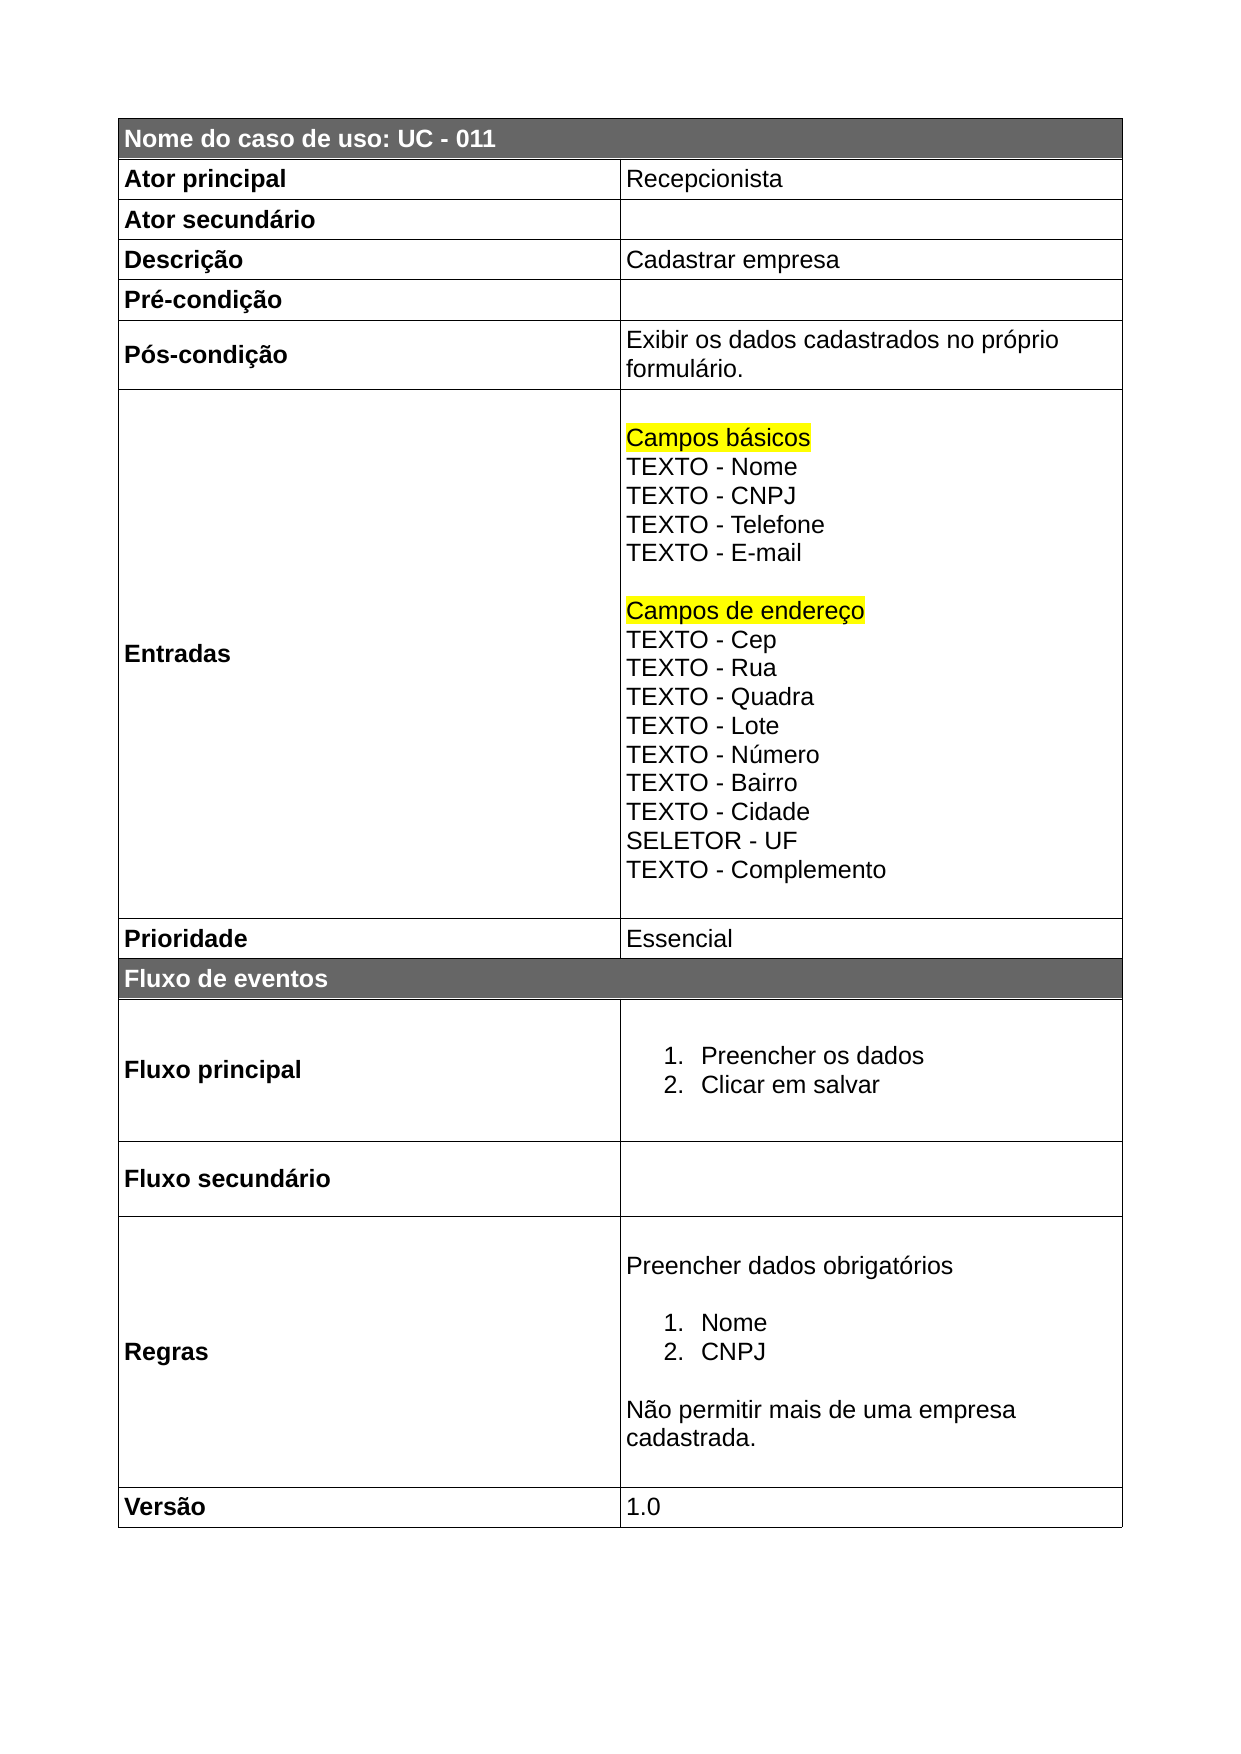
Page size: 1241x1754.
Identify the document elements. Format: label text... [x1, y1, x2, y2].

table_cell Preencher dados obrigatórios Nome CNPJ Não permitir mais de uma empresa cadastrada. [621, 1217, 1122, 1487]
table_cell Prioridade [119, 919, 620, 958]
table_cell Essencial [621, 919, 1122, 958]
table_cell Exibir os dados cadastrados no próprio formulário. [621, 321, 1122, 389]
table_cell Fluxo principal [119, 1000, 620, 1141]
table_cell [621, 200, 1122, 239]
table_cell Ator principal [119, 160, 620, 199]
table_cell Descrição [119, 240, 620, 279]
table_cell Ator secundário [119, 200, 620, 239]
table_cell Entradas [119, 390, 620, 918]
table_cell Cadastrar empresa [621, 240, 1122, 279]
table_cell [621, 1142, 1122, 1216]
table_cell 1.0 [621, 1488, 1122, 1527]
table_cell Pós-condição [119, 321, 620, 389]
table_cell Recepcionista [621, 160, 1122, 199]
table_cell Pré-condição [119, 280, 620, 320]
table_cell Preencher os dados Clicar em salvar [621, 1000, 1122, 1141]
table_cell Versão [119, 1488, 620, 1527]
table_cell Fluxo de eventos [119, 959, 1122, 998]
table_header Nome do caso de uso: UC - 011 [119, 119, 1122, 158]
table_cell Fluxo secundário [119, 1142, 620, 1216]
table_cell Regras [119, 1217, 620, 1487]
table_cell Campos básicos TEXTO - Nome TEXTO - CNPJ TEXTO - Telefone TEXTO - E-mail Campos de endereço TEXTO - Cep TEXTO - Rua TEXTO - Quadra TEXTO - Lote TEXTO - Número TEXTO - Bairro TEXTO - Cidade SELETOR - UF TEXTO - Complemento [621, 390, 1122, 918]
table_cell [621, 280, 1122, 320]
